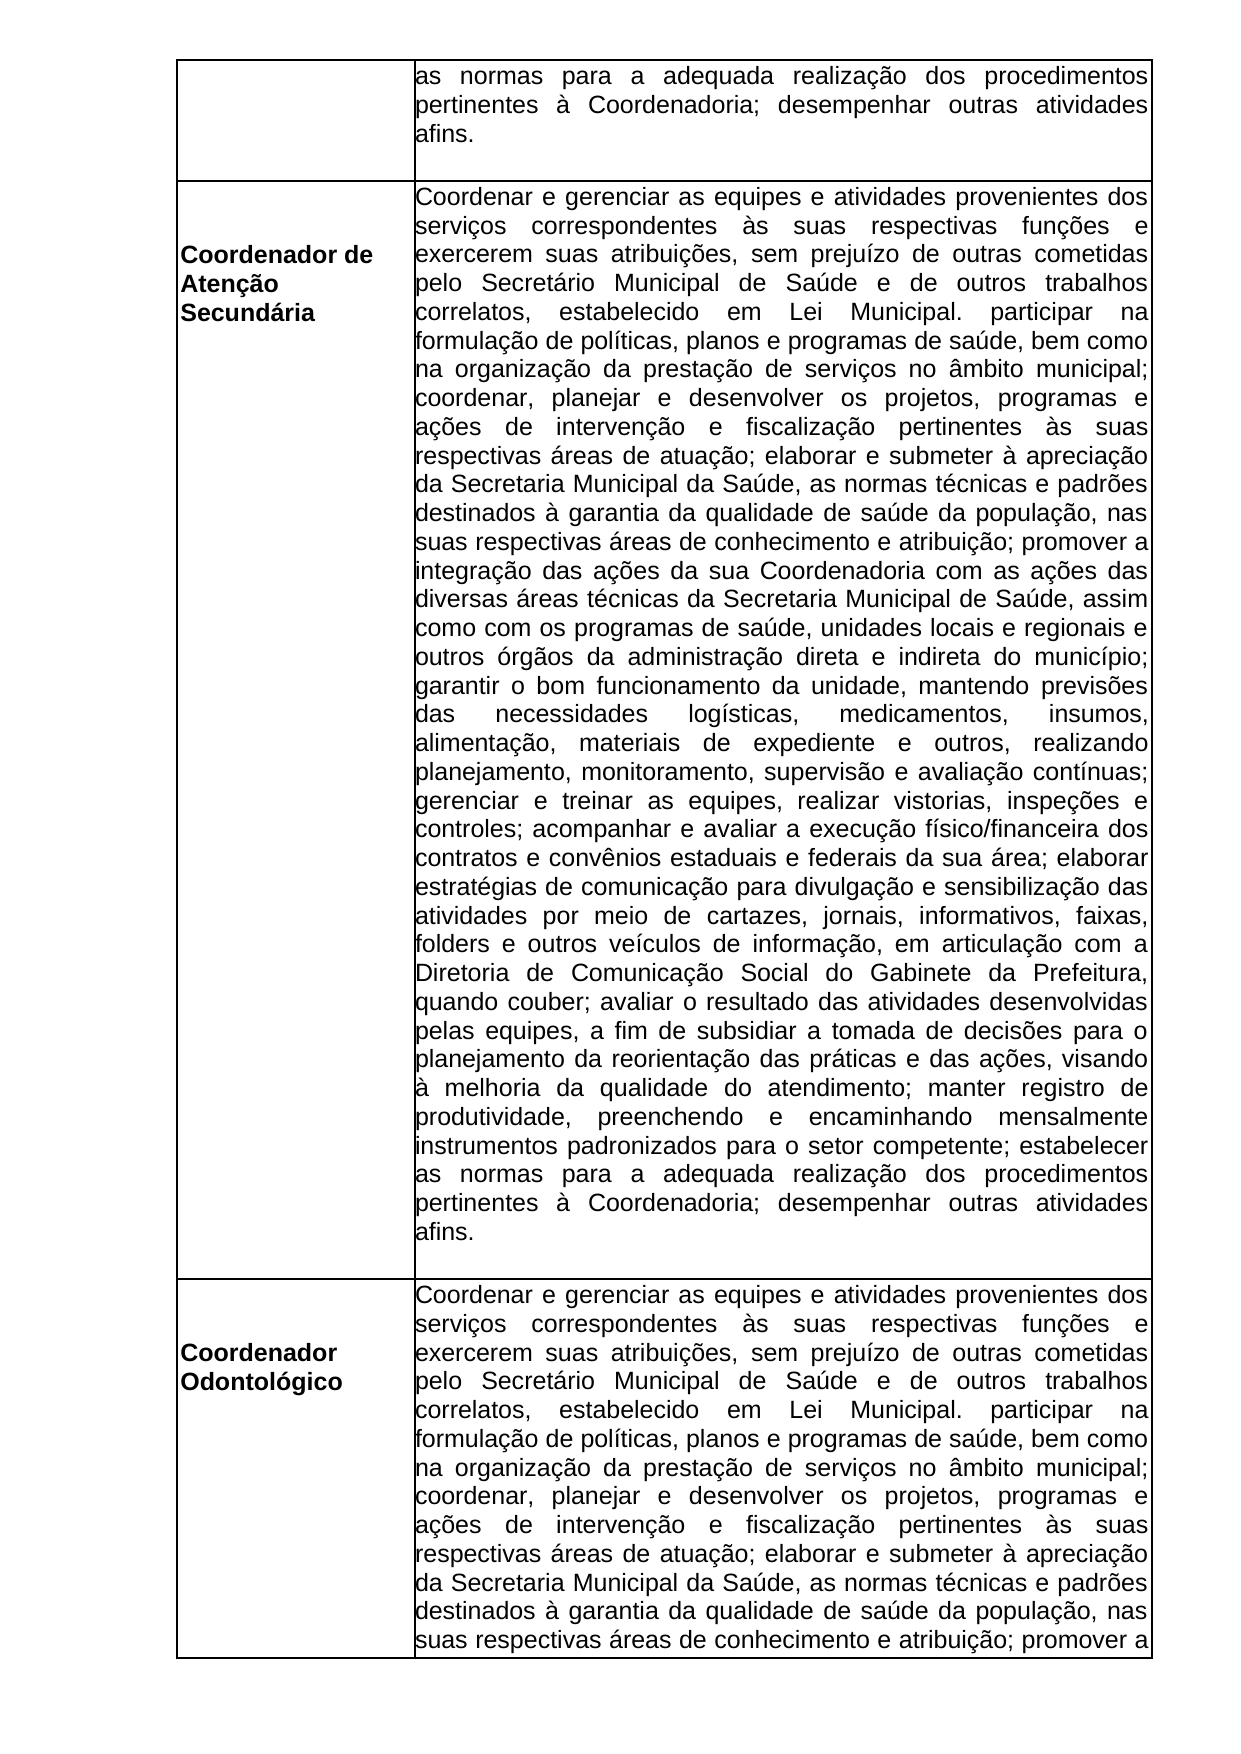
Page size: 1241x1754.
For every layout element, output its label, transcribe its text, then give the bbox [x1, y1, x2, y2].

table_cell Coordenador Odontológico [178, 1280, 414, 1657]
table_cell [178, 61, 414, 180]
table_cell Coordenador de Atenção Secundária [178, 182, 414, 1278]
table_cell as normas para a adequada realização dos procedimentos pertinentes à Coordenadoria; desempenhar outras atividades afins. [416, 61, 1151, 180]
table_cell Coordenar e gerenciar as equipes e atividades provenientes dos serviços correspondentes às suas respectivas funções e exercerem suas atribuições, sem prejuízo de outras cometidas pelo Secretário Municipal de Saúde e de outros trabalhos correlatos, estabelecido em Lei Municipal. participar na formulação de políticas, planos e programas de saúde, bem como na organização da prestação de serviços no âmbito municipal; coordenar, planejar e desenvolver os projetos, programas e ações de intervenção e fiscalização pertinentes às suas respectivas áreas de atuação; elaborar e submeter à apreciação da Secretaria Municipal da Saúde, as normas técnicas e padrões destinados à garantia da qualidade de saúde da população, nas suas respectivas áreas de conhecimento e atribuição; promover a integração das ações da sua Coordenadoria com as ações das diversas áreas técnicas da Secretaria Municipal de Saúde, assim como com os programas de saúde, unidades locais e regionais e outros órgãos da administração direta e indireta do município; garantir o bom funcionamento da unidade, mantendo previsões das necessidades logísticas, medicamentos, insumos, alimentação, materiais de expediente e outros, realizando planejamento, monitoramento, supervisão e avaliação contínuas; gerenciar e treinar as equipes, realizar vistorias, inspeções e controles; acompanhar e avaliar a execução físico/financeira dos contratos e convênios estaduais e federais da sua área; elaborar estratégias de comunicação para divulgação e sensibilização das atividades por meio de cartazes, jornais, informativos, faixas, folders e outros veículos de informação, em articulação com a Diretoria de Comunicação Social do Gabinete da Prefeitura, quando couber; avaliar o resultado das atividades desenvolvidas pelas equipes, a fim de subsidiar a tomada de decisões para o planejamento da reorientação das práticas e das ações, visando à melhoria da qualidade do atendimento; manter registro de produtividade, preenchendo e encaminhando mensalmente instrumentos padronizados para o setor competente; estabelecer as normas para a adequada realização dos procedimentos pertinentes à Coordenadoria; desempenhar outras atividades afins. [416, 182, 1151, 1278]
table_cell Coordenar e gerenciar as equipes e atividades provenientes dos serviços correspondentes às suas respectivas funções e exercerem suas atribuições, sem prejuízo de outras cometidas pelo Secretário Municipal de Saúde e de outros trabalhos correlatos, estabelecido em Lei Municipal. participar na formulação de políticas, planos e programas de saúde, bem como na organização da prestação de serviços no âmbito municipal; coordenar, planejar e desenvolver os projetos, programas e ações de intervenção e fiscalização pertinentes às suas respectivas áreas de atuação; elaborar e submeter à apreciação da Secretaria Municipal da Saúde, as normas técnicas e padrões destinados à garantia da qualidade de saúde da população, nas suas respectivas áreas de conhecimento e atribuição; promover a [416, 1280, 1151, 1657]
